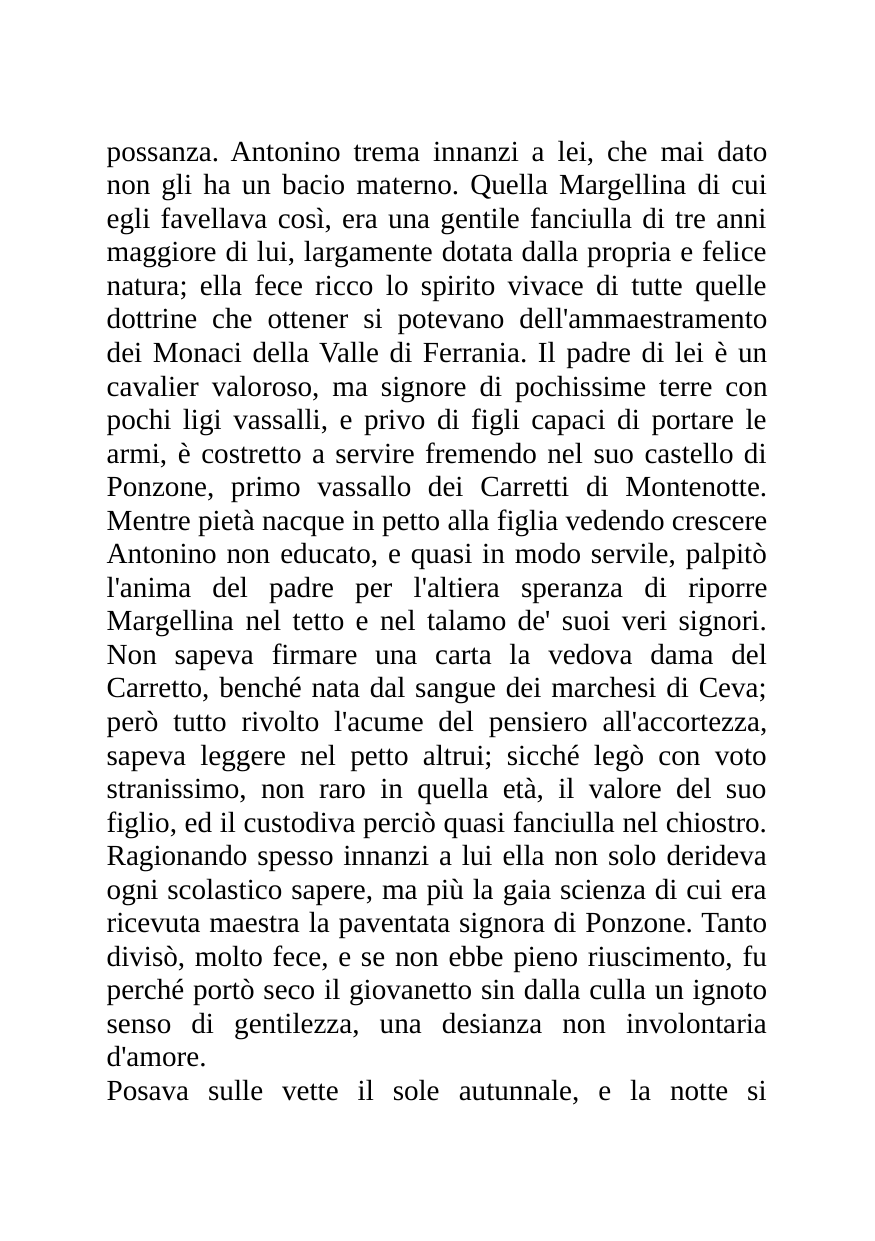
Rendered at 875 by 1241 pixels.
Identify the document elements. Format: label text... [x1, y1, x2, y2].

text Posava sulle vette il sole autunnale, e la notte si [106, 1073, 768, 1107]
text possanza. Antonino trema innanzi a lei, che mai dato non gli ha un bacio materno. Quella Margellina di cui egli favellava così, era una gentile fanciulla di tre anni maggiore di lui, largamente dotata dalla propria e felice natura; ella fece ricco lo spirito vivace di tutte quelle dottrine che ottener si potevano dell'ammaestramento dei Monaci della Valle di Ferrania. Il padre di lei è un cavalier valoroso, ma signore di pochissime terre con pochi ligi vassalli, e privo di figli capaci di portare le armi, è costretto a servire fremendo nel suo castello di Ponzone, primo vassallo dei Carretti di Montenotte. Mentre pietà nacque in petto alla figlia vedendo crescere Antonino non educato, e quasi in modo servile, palpitò l'anima del padre per l'altiera speranza di riporre Margellina nel tetto e nel talamo de' suoi veri signori. Non sapeva firmare una carta la vedova dama del Carretto, benché nata dal sangue dei marchesi di Ceva; però tutto rivolto l'acume del pensiero all'accortezza, sapeva leggere nel petto altrui; sicché legò con voto stranissimo, non raro in quella età, il valore del suo figlio, ed il custodiva perciò quasi fanciulla nel chiostro. Ragionando spesso innanzi a lui ella non solo derideva ogni scolastico sapere, ma più la gaia scienza di cui era ricevuta maestra la paventata signora di Ponzone. Tanto divisò, molto fece, e se non ebbe pieno riuscimento, fu perché portò seco il giovanetto sin dalla culla un ignoto senso di gentilezza, una desianza non involontaria d'amore. [106, 134, 768, 1073]
